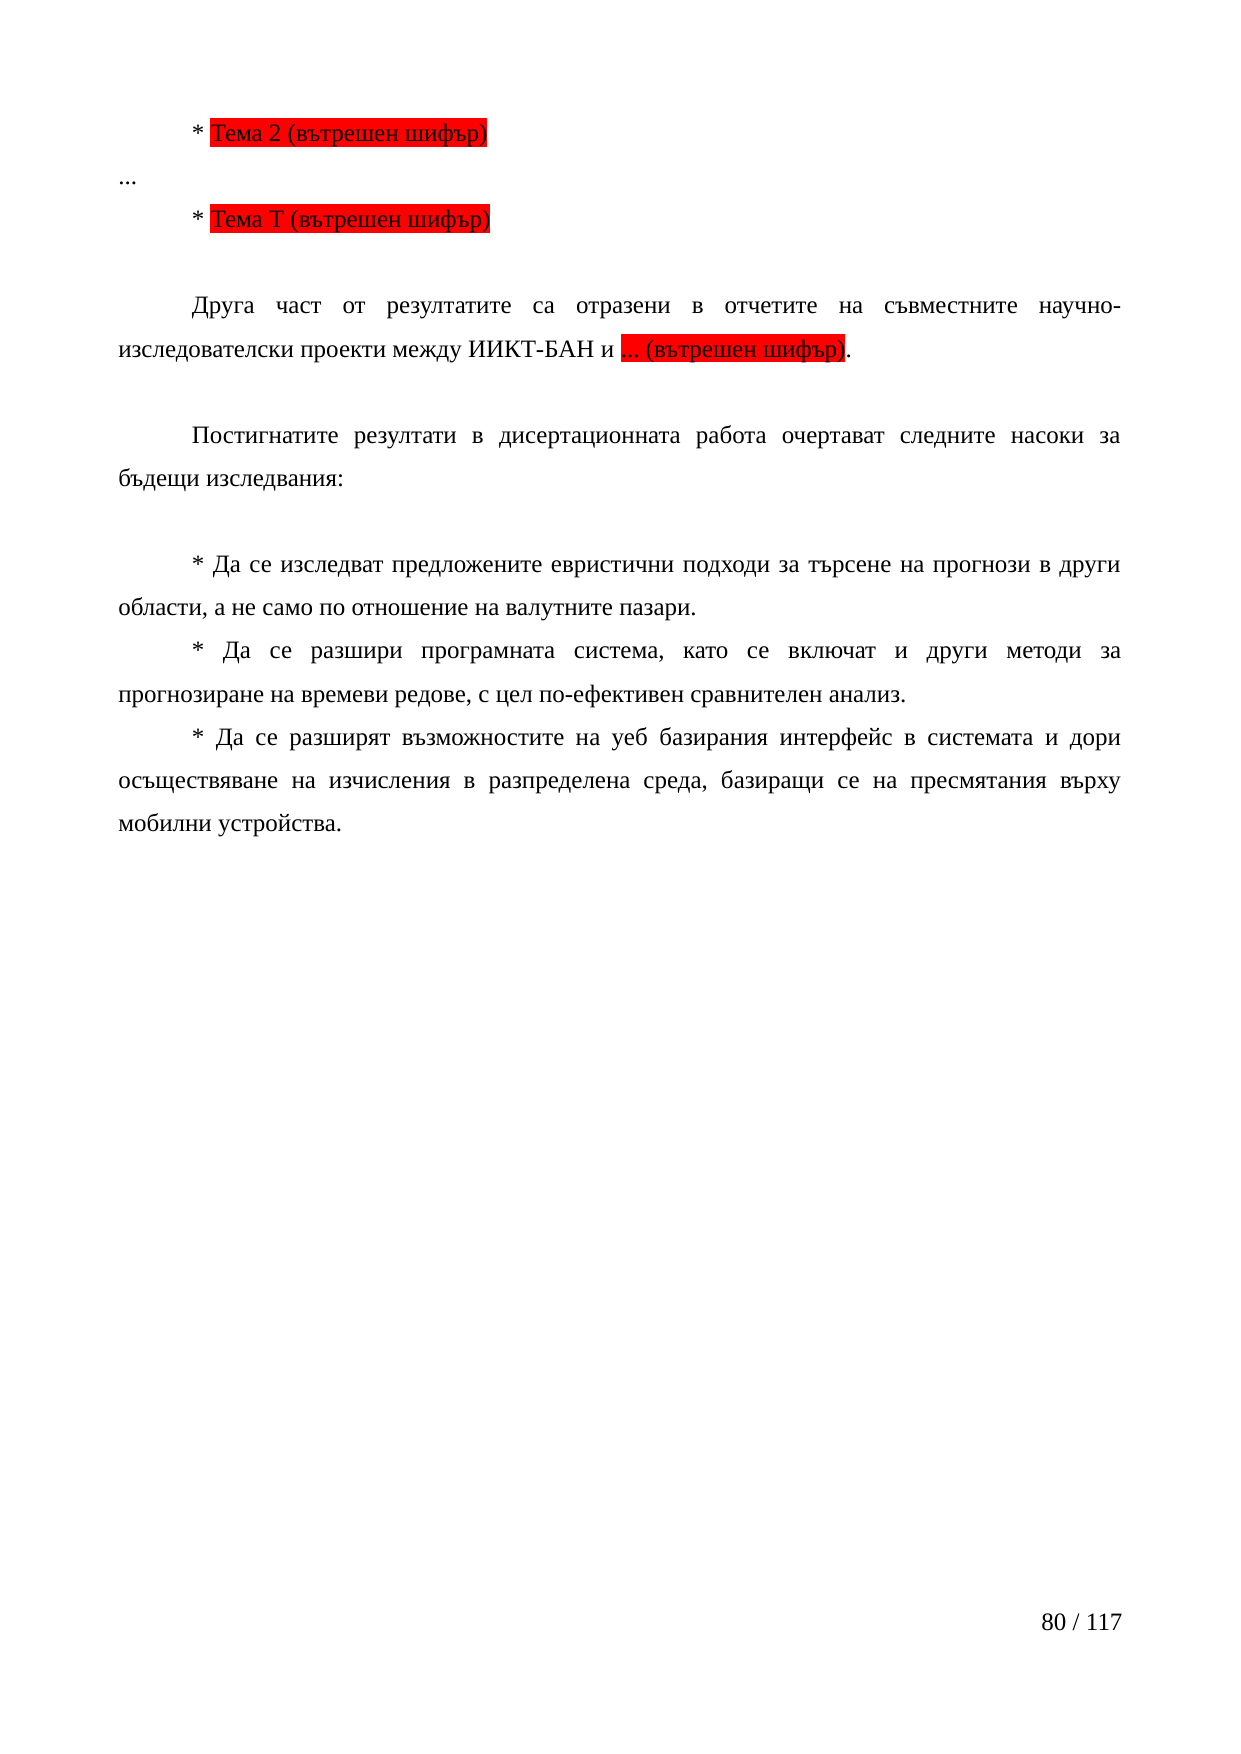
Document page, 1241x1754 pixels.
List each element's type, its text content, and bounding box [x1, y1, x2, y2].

text ... [118, 161, 1122, 190]
text * Тема Т (вътрешен шифър) [118, 204, 1122, 233]
text * Да се разширят възможностите на уеб базирания интерфейс в системата и дори осъществяване на изчисления в разпределена среда, базиращи се на пресмятания върху мобилни устройства. [118, 722, 1122, 837]
text Друга част от резултатите са отразени в отчетите на съвместните научно-изследователски проекти между ИИКТ-БАН и ... (вътрешен шифър). [118, 291, 1122, 362]
text * Тема 2 (вътрешен шифър) [118, 118, 1122, 147]
text Постигнатите резултати в дисертационната работа очертават следните насоки за бъдещи изследвания: [118, 420, 1122, 492]
text * Да се изследват предложените евристични подходи за търсене на прогнози в други области, а не само по отношение на валутните пазари. [118, 549, 1122, 621]
text * Да се разшири програмната система, като се включат и други методи за прогнозиране на времеви редове, с цел по-ефективен сравнителен анализ. [118, 636, 1122, 707]
